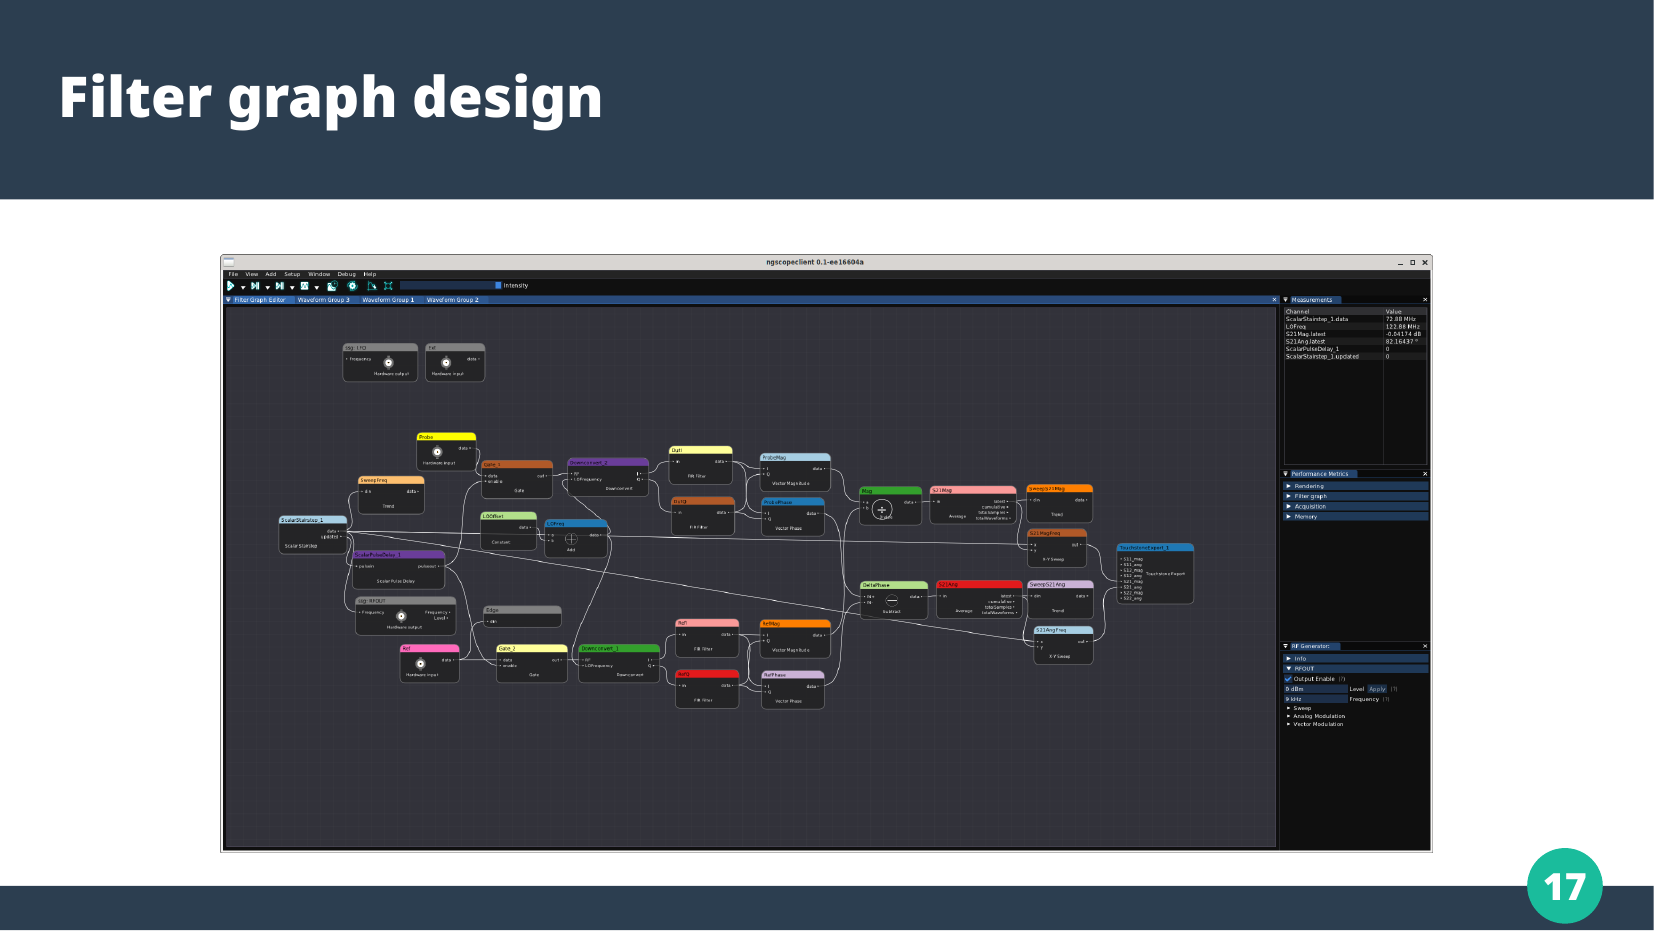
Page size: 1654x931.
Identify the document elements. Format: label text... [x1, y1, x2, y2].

picture [220, 254, 1433, 853]
title Filter graph design [59, 37, 1595, 155]
